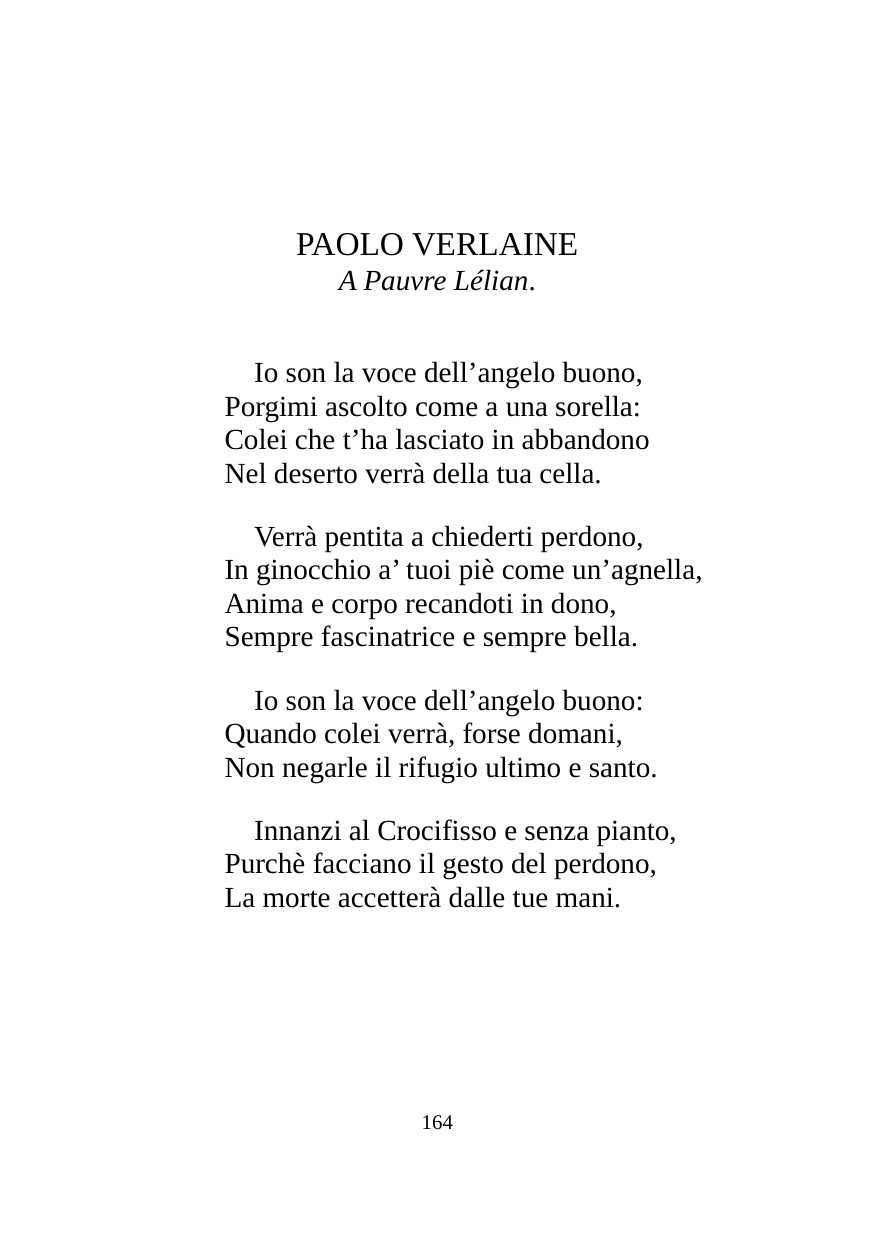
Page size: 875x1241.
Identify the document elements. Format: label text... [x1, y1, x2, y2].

text Verrà pentita a chiederti perdono, [224, 519, 768, 552]
text Purchè facciano il gesto del perdono, [224, 846, 768, 880]
text In ginocchio a’ tuoi piè come un’agnella, [224, 552, 768, 586]
text Sempre fascinatrice e sempre bella. [224, 619, 768, 653]
text La morte accetterà dalle tue mani. [224, 880, 768, 913]
text Quando colei verrà, forse domani, [224, 716, 768, 750]
text Anima e corpo recandoti in dono, [224, 586, 768, 619]
subtitle PAOLO VERLAINE [106, 224, 768, 263]
text A Pauvre Lélian. [106, 263, 768, 296]
text Colei che t’ha lasciato in abbandono [224, 422, 768, 456]
text Porgimi ascolto come a una sorella: [224, 389, 768, 422]
text Io son la voce dell’angelo buono: [224, 683, 768, 716]
text Io son la voce dell’angelo buono, [224, 355, 768, 389]
text Innanzi al Crocifisso e senza pianto, [224, 813, 768, 846]
text Non negarle il rifugio ultimo e santo. [224, 750, 768, 783]
text Nel deserto verrà della tua cella. [224, 456, 768, 489]
